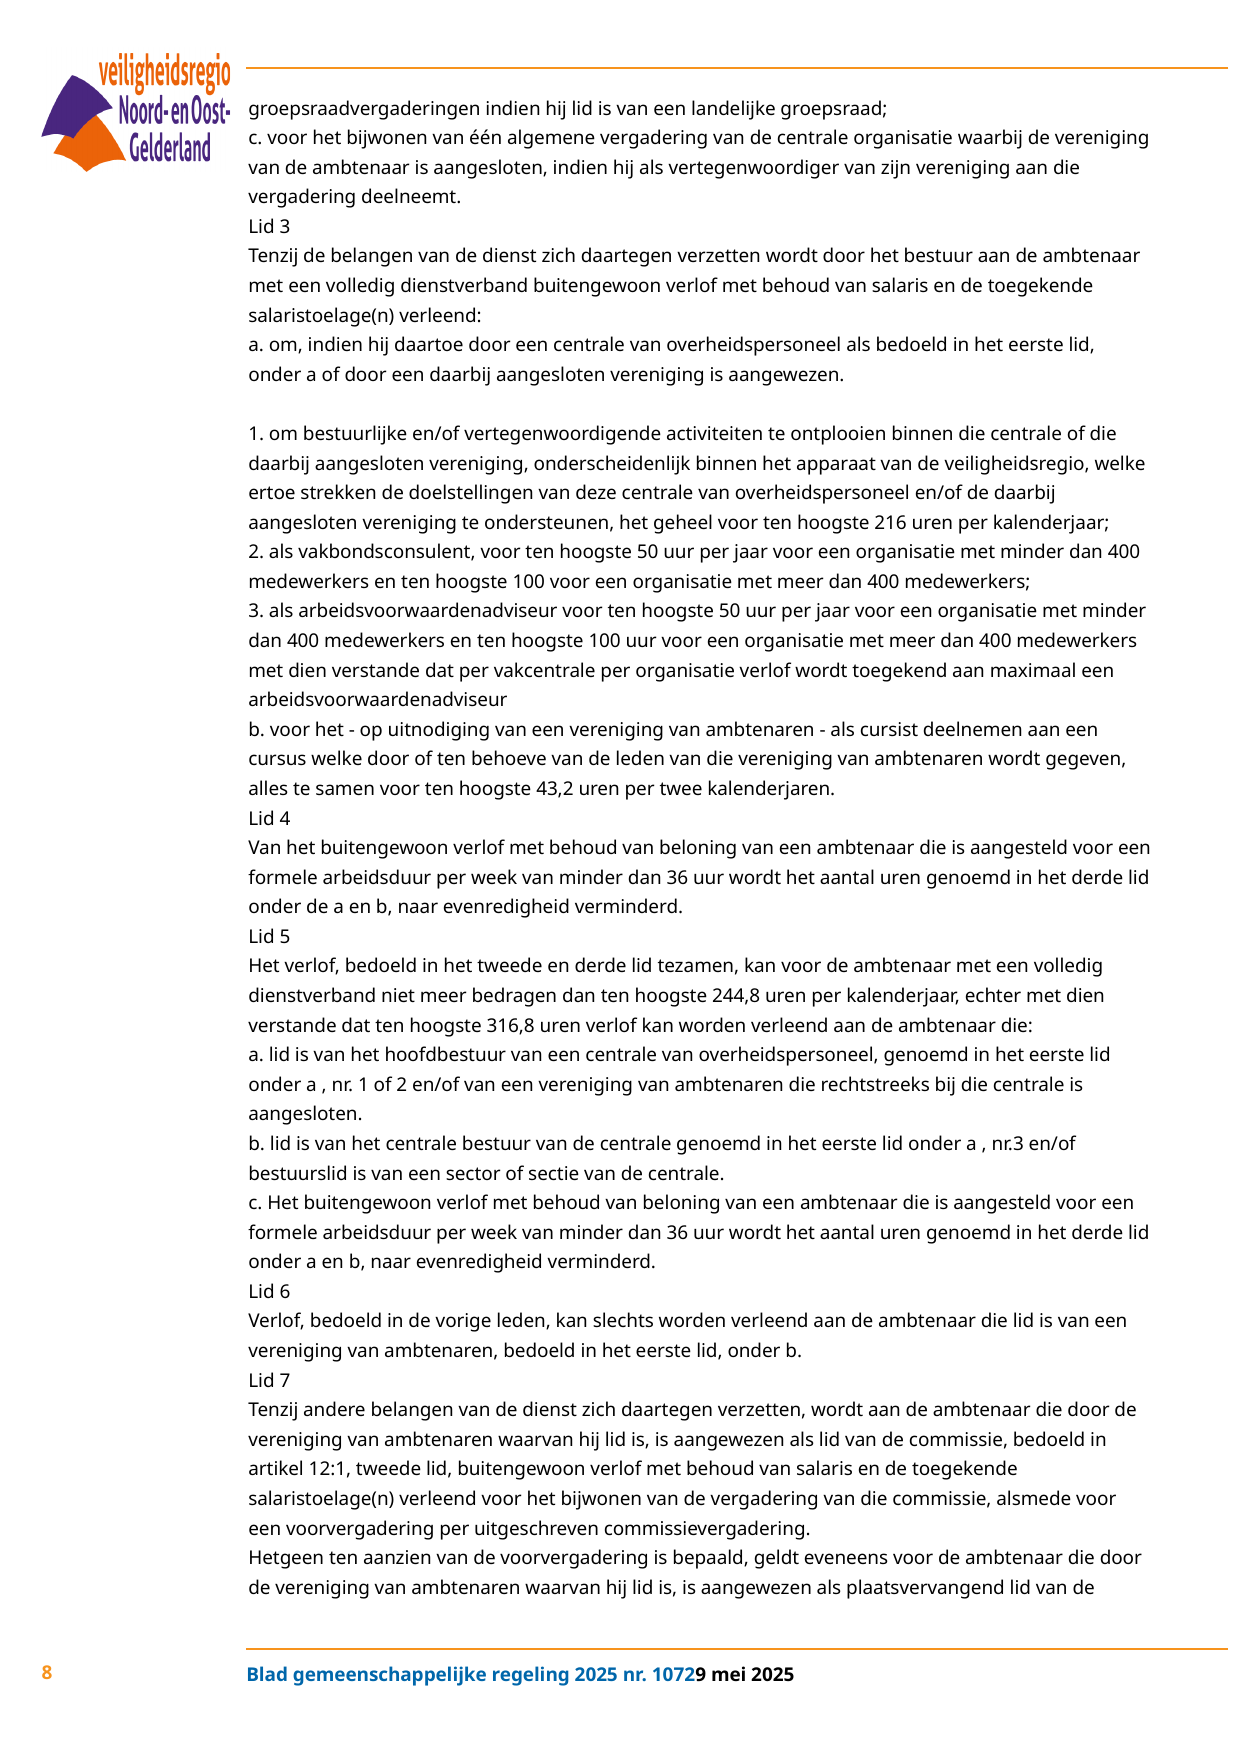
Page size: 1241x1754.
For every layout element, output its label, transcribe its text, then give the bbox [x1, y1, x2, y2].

text Lid 6 [248, 1278, 1152, 1304]
text Lid 4 [248, 805, 1152, 831]
text Van het buitengewoon verlof met behoud van beloning van een ambtenaar die is aangesteld voor een formele arbeidsduur per week van minder dan 36 uur wordt het aantal uren genoemd in het derde lid onder de a en b, naar evenredigheid verminderd. [248, 834, 1152, 919]
text c. Het buitengewoon verlof met behoud van beloning van een ambtenaar die is aangesteld voor een formele arbeidsduur per week van minder dan 36 uur wordt het aantal uren genoemd in het derde lid onder a en b, naar evenredigheid verminderd. [248, 1189, 1152, 1274]
text 2. als vakbondsconsulent, voor ten hoogste 50 uur per jaar voor een organisatie met minder dan 400 medewerkers en ten hoogste 100 voor een organisatie met meer dan 400 medewerkers; [248, 538, 1152, 594]
text Tenzij andere belangen van de dienst zich daartegen verzetten, wordt aan de ambtenaar die door de vereniging van ambtenaren waarvan hij lid is, is aangewezen als lid van de commissie, bedoeld in artikel 12:1, tweede lid, buitengewoon verlof met behoud van salaris en de toegekende salaristoelage(n) verleend voor het bijwonen van de vergadering van die commissie, alsmede voor een voorvergadering per uitgeschreven commissievergadering. [248, 1396, 1152, 1541]
text groepsraadvergaderingen indien hij lid is van een landelijke groepsraad; [248, 95, 1152, 121]
text Lid 5 [248, 923, 1152, 949]
text Lid 7 [248, 1367, 1152, 1393]
text a. om, indien hij daartoe door een centrale van overheidspersoneel als bedoeld in het eerste lid, onder a of door een daarbij aangesloten vereniging is aangewezen. [248, 331, 1152, 387]
text b. voor het - op uitnodiging van een vereniging van ambtenaren - als cursist deelnemen aan een cursus welke door of ten behoeve van de leden van die vereniging van ambtenaren wordt gegeven, alles te samen voor ten hoogste 43,2 uren per twee kalenderjaren. [248, 716, 1152, 801]
text a. lid is van het hoofdbestuur van een centrale van overheidspersoneel, genoemd in het eerste lid onder a , nr. 1 of 2 en/of van een vereniging van ambtenaren die rechtstreeks bij die centrale is aangesloten. [248, 1041, 1152, 1126]
text c. voor het bijwonen van één algemene vergadering van de centrale organisatie waarbij de vereniging van de ambtenaar is aangesloten, indien hij als vertegenwoordiger van zijn vereniging aan die vergadering deelneemt. [248, 124, 1152, 209]
text b. lid is van het centrale bestuur van de centrale genoemd in het eerste lid onder a , nr.3 en/of bestuurslid is van een sector of sectie van de centrale. [248, 1130, 1152, 1186]
text Het verlof, bedoeld in het tweede en derde lid tezamen, kan voor de ambtenaar met een volledig dienstverband niet meer bedragen dan ten hoogste 244,8 uren per kalenderjaar, echter met dien verstande dat ten hoogste 316,8 uren verlof kan worden verleend aan de ambtenaar die: [248, 953, 1152, 1038]
text Hetgeen ten aanzien van de voorvergadering is bepaald, geldt eveneens voor de ambtenaar die door de vereniging van ambtenaren waarvan hij lid is, is aangewezen als plaatsvervangend lid van de [248, 1544, 1152, 1600]
text 3. als arbeidsvoorwaardenadviseur voor ten hoogste 50 uur per jaar voor een organisatie met minder dan 400 medewerkers en ten hoogste 100 uur voor een organisatie met meer dan 400 medewerkers met dien verstande dat per vakcentrale per organisatie verlof wordt toegekend aan maximaal een arbeidsvoorwaardenadviseur [248, 598, 1152, 712]
text 1. om bestuurlijke en/of vertegenwoordigende activiteiten te ontplooien binnen die centrale of die daarbij aangesloten vereniging, onderscheidenlijk binnen het apparaat van de veiligheidsregio, welke ertoe strekken de doelstellingen van deze centrale van overheidspersoneel en/of de daarbij aangesloten vereniging te ondersteunen, het geheel voor ten hoogste 216 uren per kalenderjaar; [248, 420, 1152, 535]
text Lid 3 [248, 213, 1152, 239]
picture [41, 47, 231, 172]
text Verlof, bedoeld in de vorige leden, kan slechts worden verleend aan de ambtenaar die lid is van een vereniging van ambtenaren, bedoeld in het eerste lid, onder b. [248, 1308, 1152, 1363]
text Tenzij de belangen van de dienst zich daartegen verzetten wordt door het bestuur aan de ambtenaar met een volledig dienstverband buitengewoon verlof met behoud van salaris en de toegekende salaristoelage(n) verleend: [248, 243, 1152, 328]
